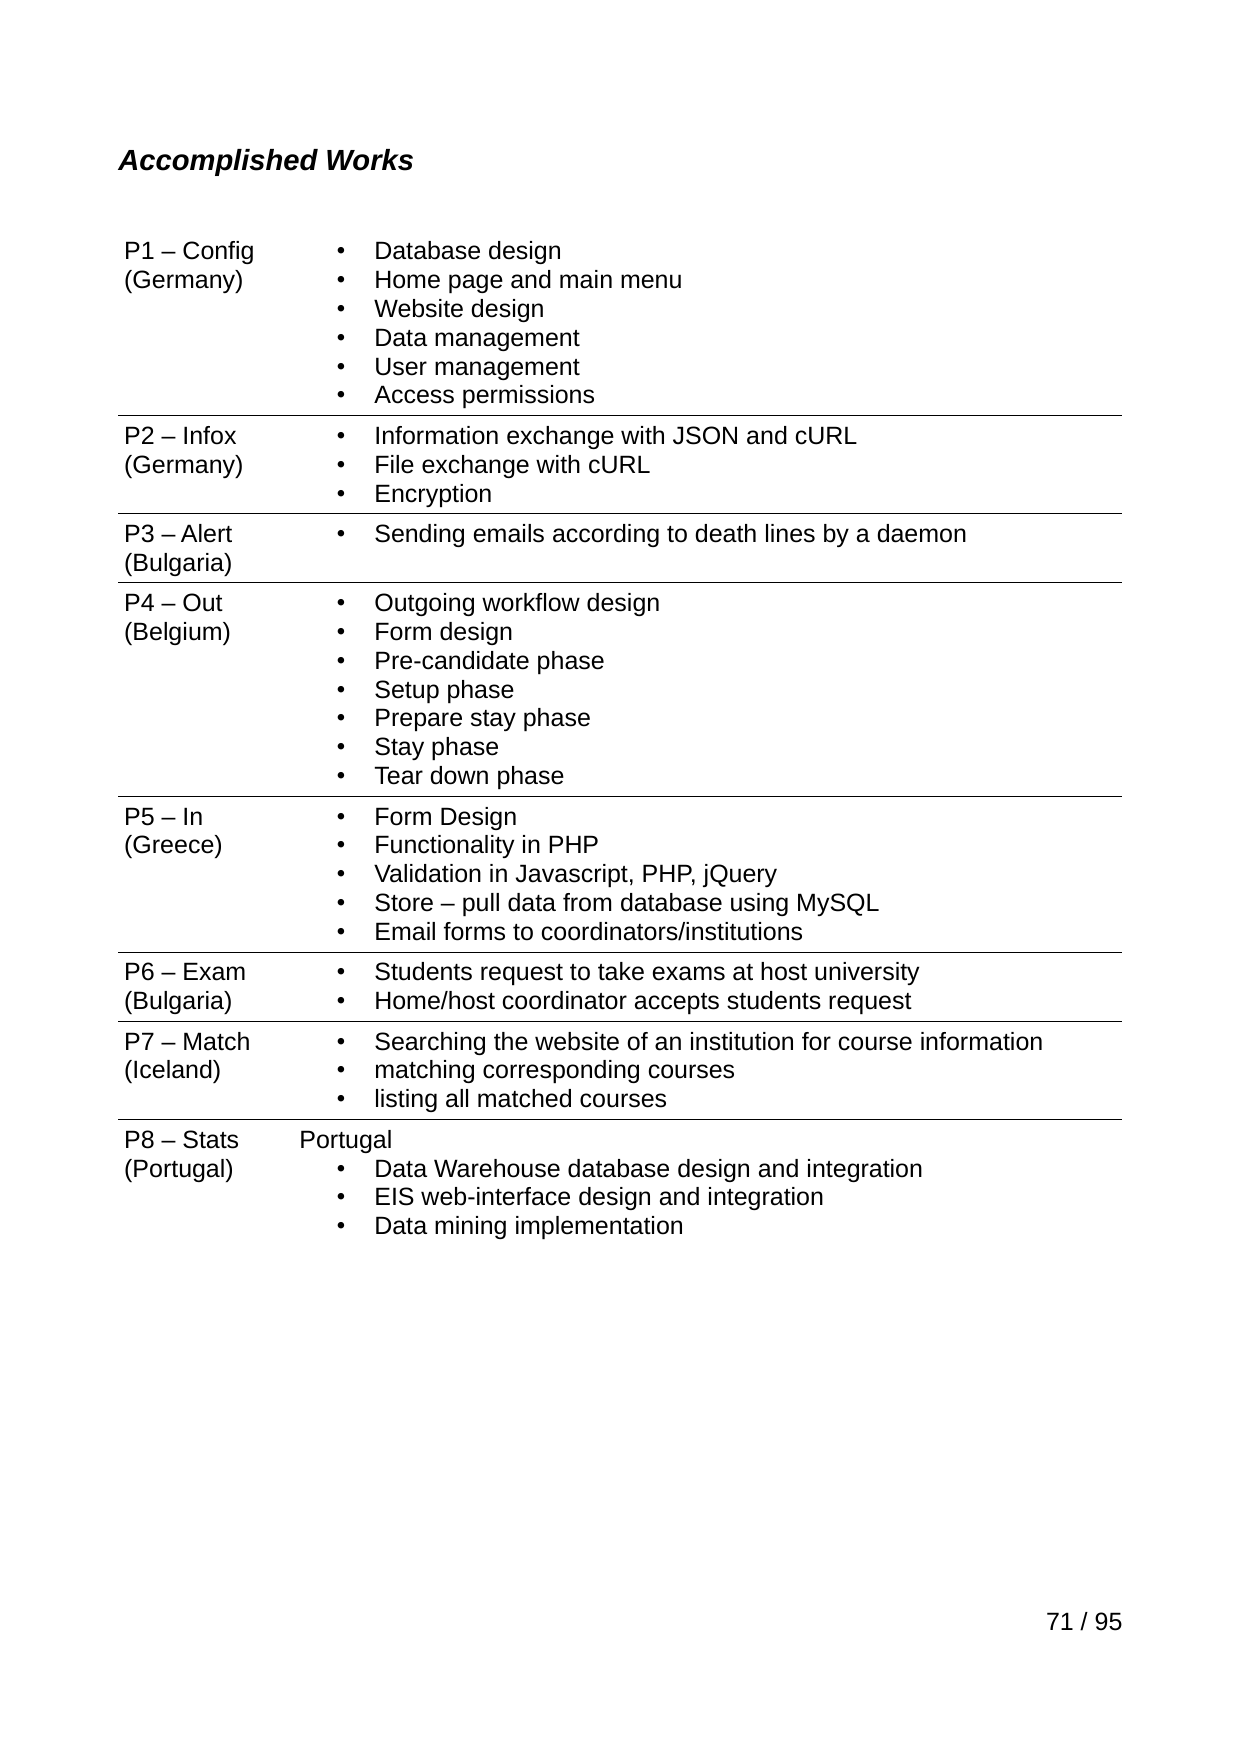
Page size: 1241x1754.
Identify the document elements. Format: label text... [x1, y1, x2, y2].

table_cell Outgoing workflow design Form design Pre-candidate phase Setup phase Prepare stay phase Stay phase Tear down phase [294, 583, 1122, 796]
table_header Database design Home page and main menu Website design Data management User management Access permissions [294, 230, 1122, 415]
table_cell Form Design Functionality in PHP Validation in Javascript, PHP, jQuery Store – pull data from database using MySQL Email forms to coordinators/institutions [294, 797, 1122, 952]
table_cell Portugal Data Warehouse database design and integration EIS web-interface design and integration Data mining implementation [294, 1120, 1122, 1246]
table_cell P8 – Stats (Portugal) [118, 1120, 293, 1246]
table_cell P2 – Infox (Germany) [118, 416, 293, 513]
table_cell Searching the website of an institution for course information matching corresponding courses listing all matched courses [294, 1022, 1122, 1119]
table_cell P6 – Exam (Bulgaria) [118, 953, 293, 1021]
table_cell Information exchange with JSON and cURL File exchange with cURL Encryption [294, 416, 1122, 513]
table_cell Sending emails according to death lines by a daemon [294, 514, 1122, 582]
table_cell Students request to take exams at host university Home/host coordinator accepts students request [294, 953, 1122, 1021]
subtitle Accomplished Works [118, 143, 1122, 177]
table_cell P7 – Match (Iceland) [118, 1022, 293, 1119]
table_cell P4 – Out (Belgium) [118, 583, 293, 796]
table_cell P3 – Alert (Bulgaria) [118, 514, 293, 582]
table_cell P5 – In (Greece) [118, 797, 293, 952]
table_header P1 – Config (Germany) [118, 230, 293, 415]
